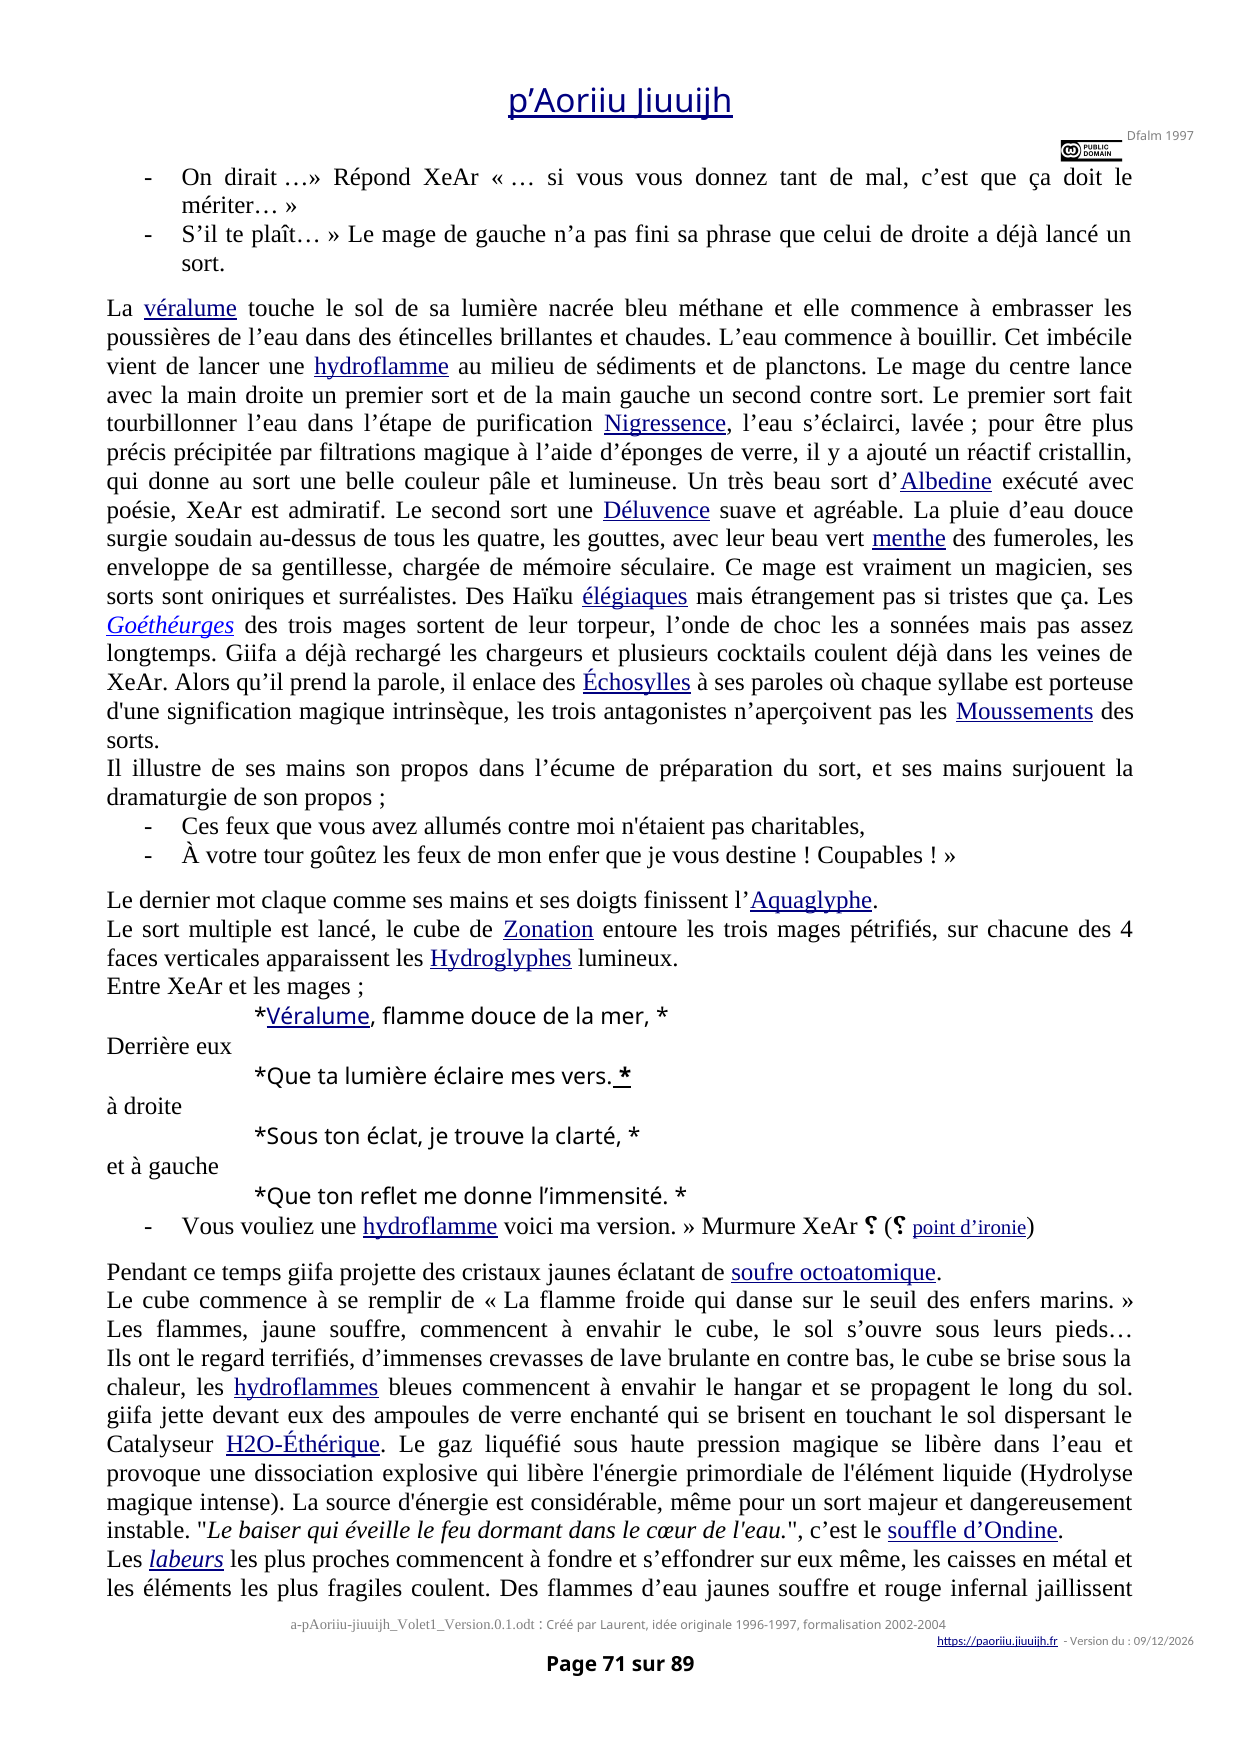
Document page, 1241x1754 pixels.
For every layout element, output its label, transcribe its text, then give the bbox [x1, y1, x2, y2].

text et à gauche [106, 1151, 1134, 1180]
text *Véralume, flamme douce de la mer, * [180, 1000, 1134, 1031]
text *Que ton reflet me donne l’immensité. * [254, 1180, 1134, 1211]
text Le cube commence à se remplir de « La flamme froide qui danse sur le seuil des enfers marins. » Les flammes, jaune souffre, commencent à envahir le cube, le sol s’ouvre sous leurs pieds… Ils ont le regard terrifiés, d’immenses crevasses de lave brulante en contre bas, le cube se brise sous la chaleur, les hydroflammes bleues commencent à envahir le hangar et se propagent le long du sol. giifa jette devant eux des ampoules de verre enchanté qui se brisent en touchant le sol dispersant le Catalyseur H2O-Éthérique. Le gaz liquéfié sous haute pression magique se libère dans l’eau et provoque une dissociation explosive qui libère l'énergie primordiale de l'élément liquide (Hydrolyse magique intense). La source d'énergie est considérable, même pour un sort majeur et dangereusement instable. "Le baiser qui éveille le feu dormant dans le cœur de l'eau.", c’est le souffle d’Ondine. [106, 1286, 1134, 1544]
list On dirait …» Répond XeAr « … si vous vous donnez tant de mal, c’est que ça doit le mériter… » [144, 162, 1134, 219]
text *Sous ton éclat, je trouve la clarté, * [180, 1120, 1134, 1151]
text Les labeurs les plus proches commencent à fondre et s’effondrer sur eux même, les caisses en métal et les éléments les plus fragiles coulent. Des flammes d’eau jaunes souffre et rouge infernal jaillissent [106, 1544, 1134, 1602]
text Le dernier mot claque comme ses mains et ses doigts finissent l’Aquaglyphe. [106, 885, 1134, 914]
text Il illustre de ses mains son propos dans l’écume de préparation du sort, et ses mains surjouent la dramaturgie de son propos ; [106, 753, 1134, 811]
text Derrière eux [106, 1031, 1134, 1060]
text *Que ta lumière éclaire mes vers. * [180, 1060, 1134, 1091]
text Le sort multiple est lancé, le cube de Zonation entoure les trois mages pétrifiés, sur chacune des 4 faces verticales apparaissent les Hydroglyphes lumineux. [106, 914, 1134, 971]
list S’il te plaît… » Le mage de gauche n’a pas fini sa phrase que celui de droite a déjà lancé un sort. [144, 219, 1134, 277]
text à droite [106, 1091, 1134, 1120]
list Ces feux que vous avez allumés contre moi n'étaient pas charitables, [144, 811, 1134, 840]
list Vous vouliez une hydroflamme voici ma version. » Murmure XeAr ⸮ (⸮ point d’ironie) [144, 1211, 1134, 1240]
text Pendant ce temps giifa projette des cristaux jaunes éclatant de soufre octoatomique. [106, 1257, 1134, 1286]
text Entre XeAr et les mages ; [106, 971, 1134, 1000]
list À votre tour goûtez les feux de mon enfer que je vous destine ! Coupables ! » [144, 840, 1134, 868]
text La véralume touche le sol de sa lumière nacrée bleu méthane et elle commence à embrasser les poussières de l’eau dans des étincelles brillantes et chaudes. L’eau commence à bouillir. Cet imbécile vient de lancer une hydroflamme au milieu de sédiments et de planctons. Le mage du centre lance avec la main droite un premier sort et de la main gauche un second contre sort. Le premier sort fait tourbillonner l’eau dans l’étape de purification Nigressence, l’eau s’éclairci, lavée ; pour être plus précis précipitée par filtrations magique à l’aide d’éponges de verre, il y a ajouté un réactif cristallin, qui donne au sort une belle couleur pâle et lumineuse. Un très beau sort d’Albedine exécuté avec poésie, XeAr est admiratif. Le second sort une Déluvence suave et agréable. La pluie d’eau douce surgie soudain au-dessus de tous les quatre, les gouttes, avec leur beau vert menthe des fumeroles, les enveloppe de sa gentillesse, chargée de mémoire séculaire. Ce mage est vraiment un magicien, ses sorts sont oniriques et surréalistes. Des Haïku élégiaques mais étrangement pas si tristes que ça. Les Goéthéurges des trois mages sortent de leur torpeur, l’onde de choc les a sonnées mais pas assez longtemps. Giifa a déjà rechargé les chargeurs et plusieurs cocktails coulent déjà dans les veines de XeAr. Alors qu’il prend la parole, il enlace des Échosylles à ses paroles où chaque syllabe est porteuse d'une signification magique intrinsèque, les trois antagonistes n’aperçoivent pas les Moussements des sorts. [106, 293, 1134, 753]
